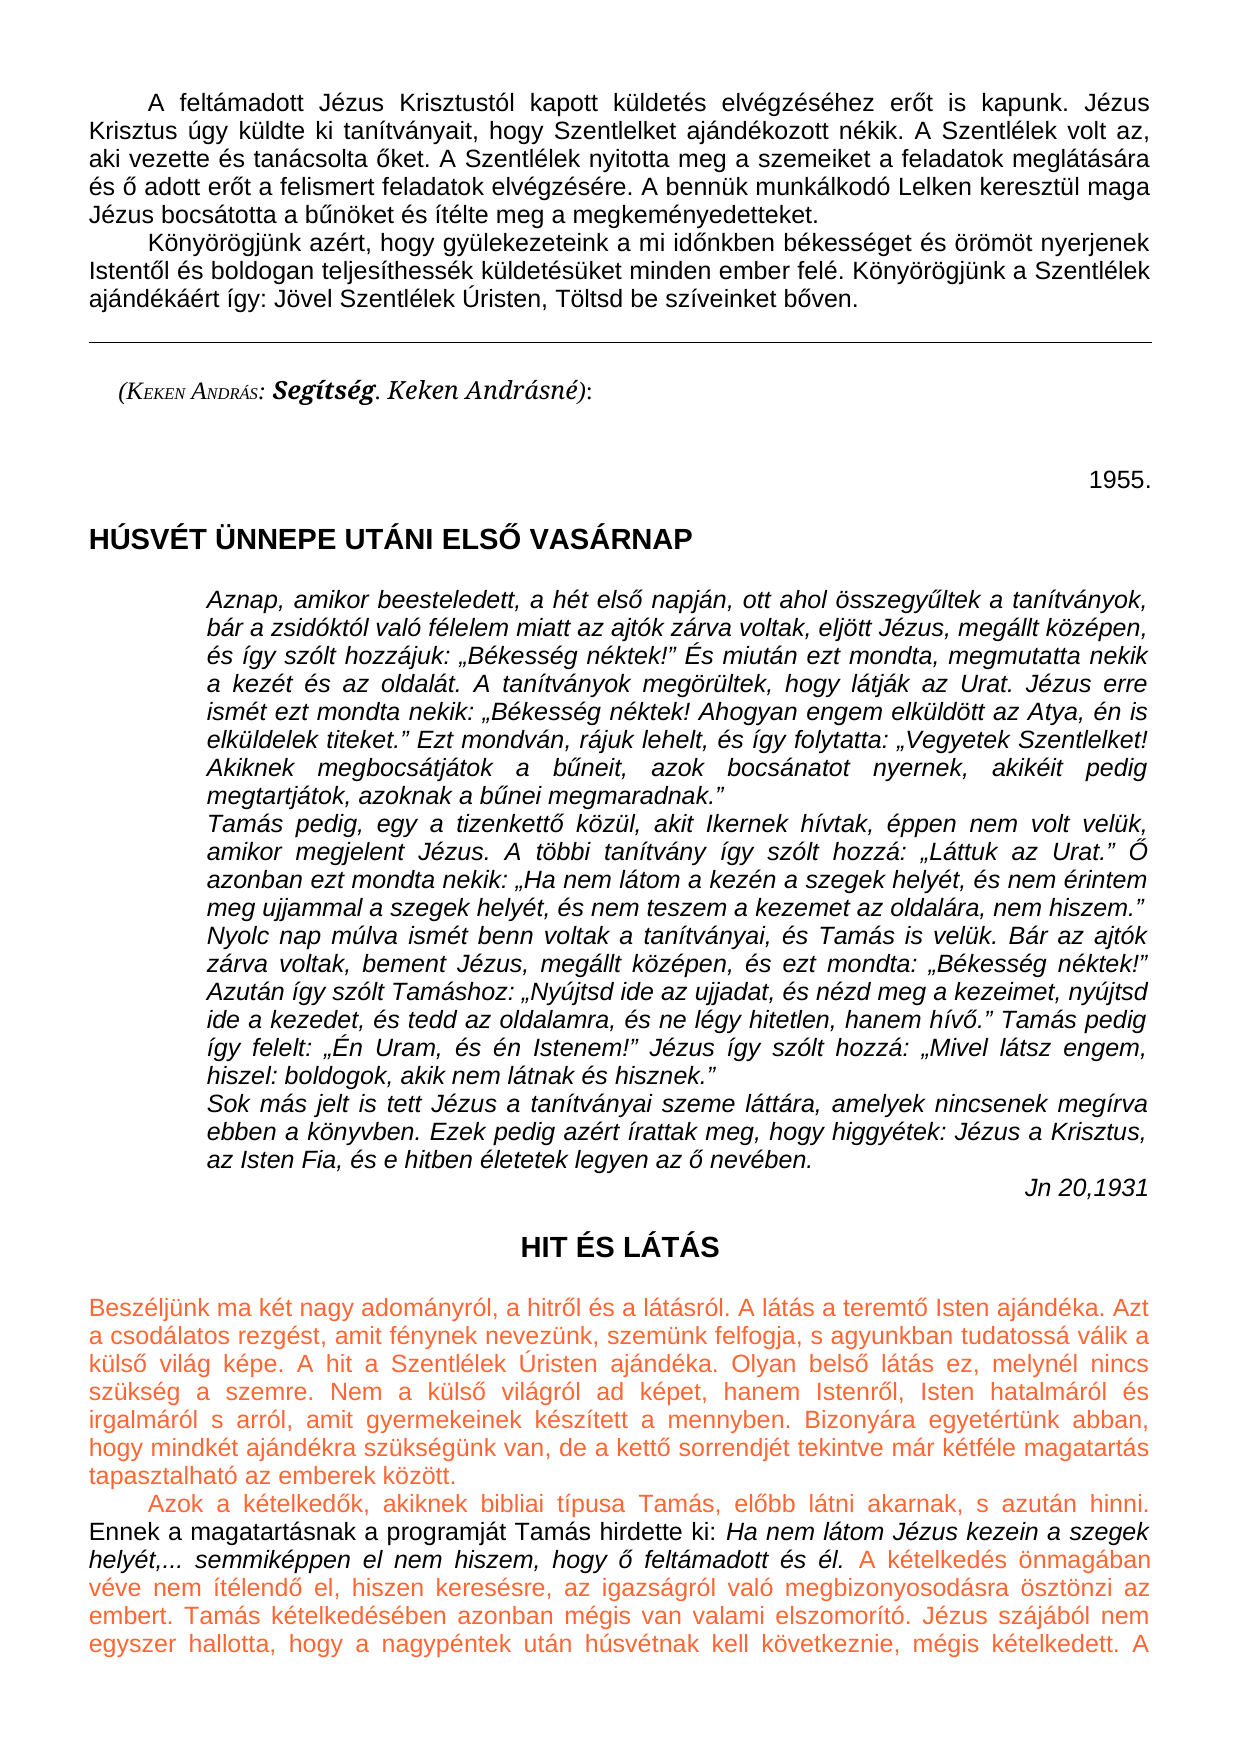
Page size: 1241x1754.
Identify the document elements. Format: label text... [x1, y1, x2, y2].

text 1955. [88, 466, 1152, 494]
text HÚSVÉT ÜNNEPE UTÁNI ELSŐ VASÁRNAP [88, 523, 1152, 556]
text Azok a kételkedők, akiknek bibliai típusa Tamás, előbb látni akarnak, s azután hinni. Ennek a magatartásnak a programját Tamás hirdette ki: Ha nem látom Jézus kezein a szegek helyét,... semmiképpen el nem hiszem, hogy ő feltámadott és él. A kételkedés önmagában véve nem ítélendő el, hiszen keresésre, az igazságról való megbizonyosodásra ösztönzi az embert. Tamás kételkedésében azonban mégis van valami elszomorító. Jézus szájából nem egyszer hallotta, hogy a nagypéntek után húsvétnak kell következnie, mégis kételkedett. A [88, 1489, 1152, 1658]
text Aznap, amikor beesteledett, a hét első napján, ott ahol összegyűltek a tanítványok, bár a zsidóktól való félelem miatt az ajtók zárva voltak, eljött Jézus, megállt középen, és így szólt hozzájuk: „Békesség néktek!” És miután ezt mondta, megmutatta nekik a kezét és az oldalát. A tanítványok megörültek, hogy látják az Urat. Jézus erre ismét ezt mondta nekik: „Békesség néktek! Ahogyan engem elküldött az Atya, én is elküldelek titeket.” Ezt mondván, rájuk lehelt, és így folytatta: „Vegyetek Szentlelket! Akiknek megbocsátjátok a bűneit, azok bocsánatot nyernek, akikéit pedig megtartjátok, azoknak a bűnei megmaradnak.” [207, 585, 1152, 809]
text Jn 20,1931 [207, 1174, 1152, 1202]
text Tamás pedig, egy a tizenkettő közül, akit Ikernek hívtak, éppen nem volt velük, amikor megjelent Jézus. A többi tanítvány így szólt hozzá: „Láttuk az Urat.” Ő azonban ezt mondta nekik: „Ha nem látom a kezén a szegek helyét, és nem érintem meg ujjammal a szegek helyét, és nem teszem a kezemet az oldalára, nem hiszem.” [207, 809, 1152, 922]
text HIT ÉS LÁTÁS [88, 1231, 1152, 1264]
text A feltámadott Jézus Krisztustól kapott küldetés elvégzéséhez erőt is kapunk. Jézus Krisztus úgy küldte ki tanítványait, hogy Szentlelket ajándékozott nékik. A Szentlélek volt az, aki vezette és tanácsolta őket. A Szentlélek nyitotta meg a szemeiket a feladatok meglátására és ő adott erőt a felismert feladatok elvégzésére. A bennük munkálkodó Lelken keresztül maga Jézus bocsátotta a bűnöket és ítélte meg a megkeményedetteket. [88, 88, 1152, 229]
text Nyolc nap múlva ismét benn voltak a tanítványai, és Tamás is velük. Bár az ajtók zárva voltak, bement Jézus, megállt középen, és ezt mondta: „Békesség néktek!” Azután így szólt Tamáshoz: „Nyújtsd ide az ujjadat, és nézd meg a kezeimet, nyújtsd ide a kezedet, és tedd az oldalamra, és ne légy hitetlen, hanem hívő.” Tamás pedig így felelt: „Én Uram, és én Istenem!” Jézus így szólt hozzá: „Mivel látsz engem, hiszel: boldogok, akik nem látnak és hisznek.” [207, 922, 1152, 1090]
text Beszéljünk ma két nagy adományról, a hitről és a látásról. A látás a teremtő Isten ajándéka. Azt a csodálatos rezgést, amit fénynek nevezünk, szemünk felfogja, s agyunkban tudatossá válik a külső világ képe. A hit a Szentlélek Úristen ajándéka. Olyan belső látás ez, melynél nincs szükség a szemre. Nem a külső világról ad képet, hanem Istenről, Isten hatalmáról és irgalmáról s arról, amit gyermekeinek készített a mennyben. Bizonyára egyetértünk abban, hogy mindkét ajándékra szükségünk van, de a kettő sorrendjét tekintve már kétféle magatartás tapasztalható az emberek között. [88, 1293, 1152, 1489]
text Sok más jelt is tett Jézus a tanítványai szeme láttára, amelyek nincsenek megírva ebben a könyvben. Ezek pedig azért írattak meg, hogy higgyétek: Jézus a Krisztus, az Isten Fia, és e hitben életetek legyen az ő nevében. [207, 1090, 1152, 1174]
text Könyörögjünk azért, hogy gyülekezeteink a mi időnkben békességet és örömöt nyerjenek Istentől és boldogan teljesíthessék küldetésüket minden ember felé. Könyörögjünk a Szentlélek ajándékáért így: Jövel Szentlélek Úristen, Töltsd be szíveinket bőven. [88, 229, 1152, 313]
text (Keken András: Segítség. Keken Andrásné): [88, 343, 1152, 436]
